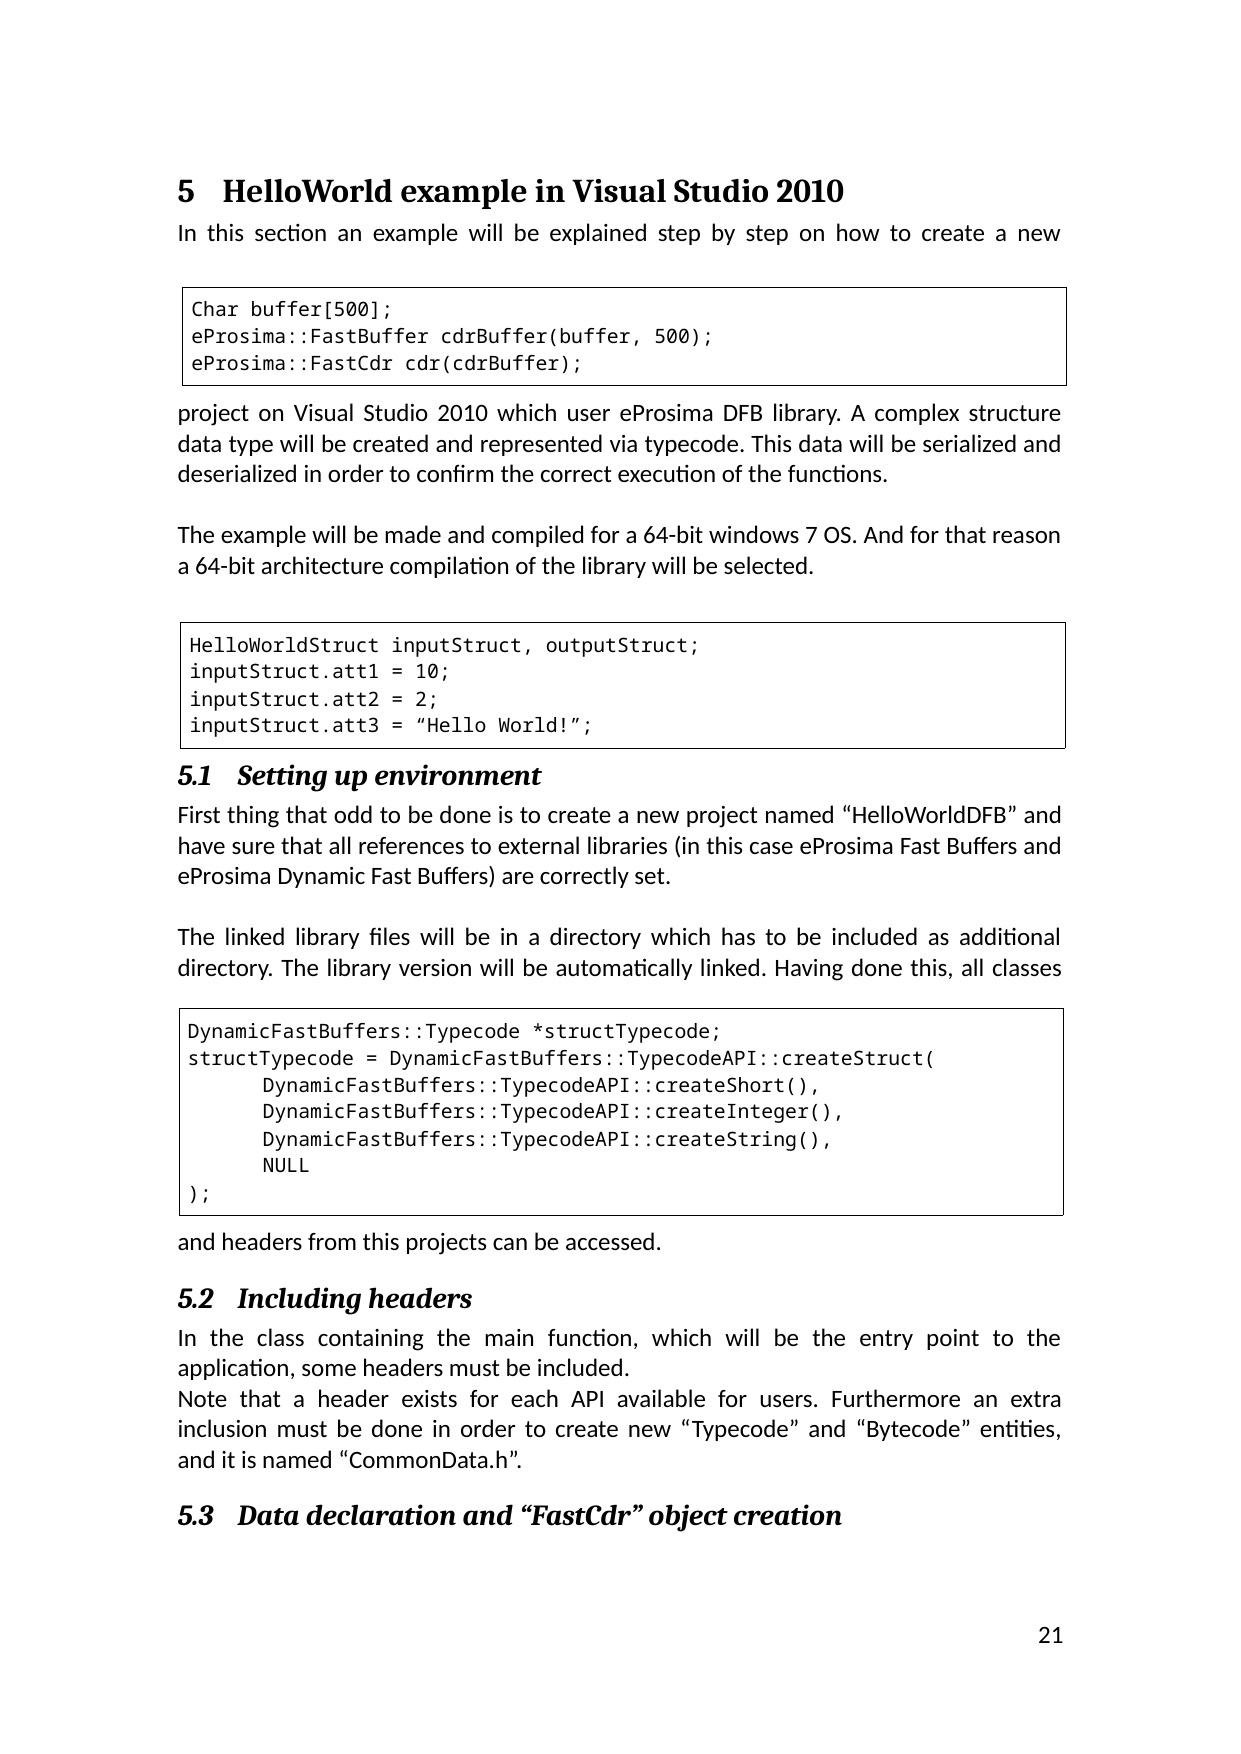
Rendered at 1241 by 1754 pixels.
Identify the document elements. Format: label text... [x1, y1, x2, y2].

text DynamicFastBuffers::TypecodeAPI::createString(), [187, 1125, 1054, 1152]
text The linked library files will be in a directory which has to be included as additional directory. The library version will be automatically linked. Having done this, all classes and headers from this projects can be accessed. [177, 921, 1063, 1257]
text In this section an example will be explained step by step on how to create a new project on Visual Studio 2010 which user eProsima DFB library. A complex structure data type will be created and represented via typecode. This data will be serialized and deserialized in order to confirm the correct execution of the functions. [177, 217, 1063, 489]
subtitle Setting up environment [177, 606, 1063, 793]
text eProsima::FastCdr cdr(cdrBuffer); [191, 349, 1058, 377]
text The example will be made and compiled for a 64-bit windows 7 OS. And for that reason a 64-bit architecture compilation of the library will be selected. [177, 519, 1063, 581]
text In the class containing the main function, which will be the entry point to the application, some headers must be included. [177, 1322, 1063, 1383]
subtitle Including headers [177, 1282, 1063, 1316]
text inputStruct.att1 = 10; [189, 658, 1056, 685]
text HelloWorldStruct inputStruct, outputStruct; [189, 631, 1056, 658]
text NULL [187, 1152, 1054, 1179]
text DynamicFastBuffers::Typecode *structTypecode; [187, 1017, 1054, 1044]
text DynamicFastBuffers::TypecodeAPI::createShort(), [187, 1071, 1054, 1098]
text structTypecode = DynamicFastBuffers::TypecodeAPI::createStruct( [187, 1044, 1054, 1071]
text inputStruct.att3 = “Hello World!”; [189, 712, 1056, 739]
text ); [187, 1179, 1054, 1206]
text eProsima::FastBuffer cdrBuffer(buffer, 500); [191, 323, 1058, 349]
text First thing that odd to be done is to create a new project named “HelloWorldDFB” and have sure that all references to external libraries (in this case eProsima Fast Buffers and eProsima Dynamic Fast Buffers) are correctly set. [177, 799, 1063, 891]
text inputStruct.att2 = 2; [189, 685, 1056, 712]
text DynamicFastBuffers::TypecodeAPI::createInteger(), [187, 1098, 1054, 1125]
text Note that a header exists for each API available for users. Furthermore an extra inclusion must be done in order to create new “Typecode” and “Bytecode” entities, and it is named “CommonData.h”. [177, 1383, 1063, 1474]
subtitle Data declaration and “FastCdr” object creation [177, 1499, 1063, 1533]
text Char buffer[500]; [191, 296, 1058, 323]
subtitle HelloWorld example in Visual Studio 2010 [177, 173, 1063, 211]
